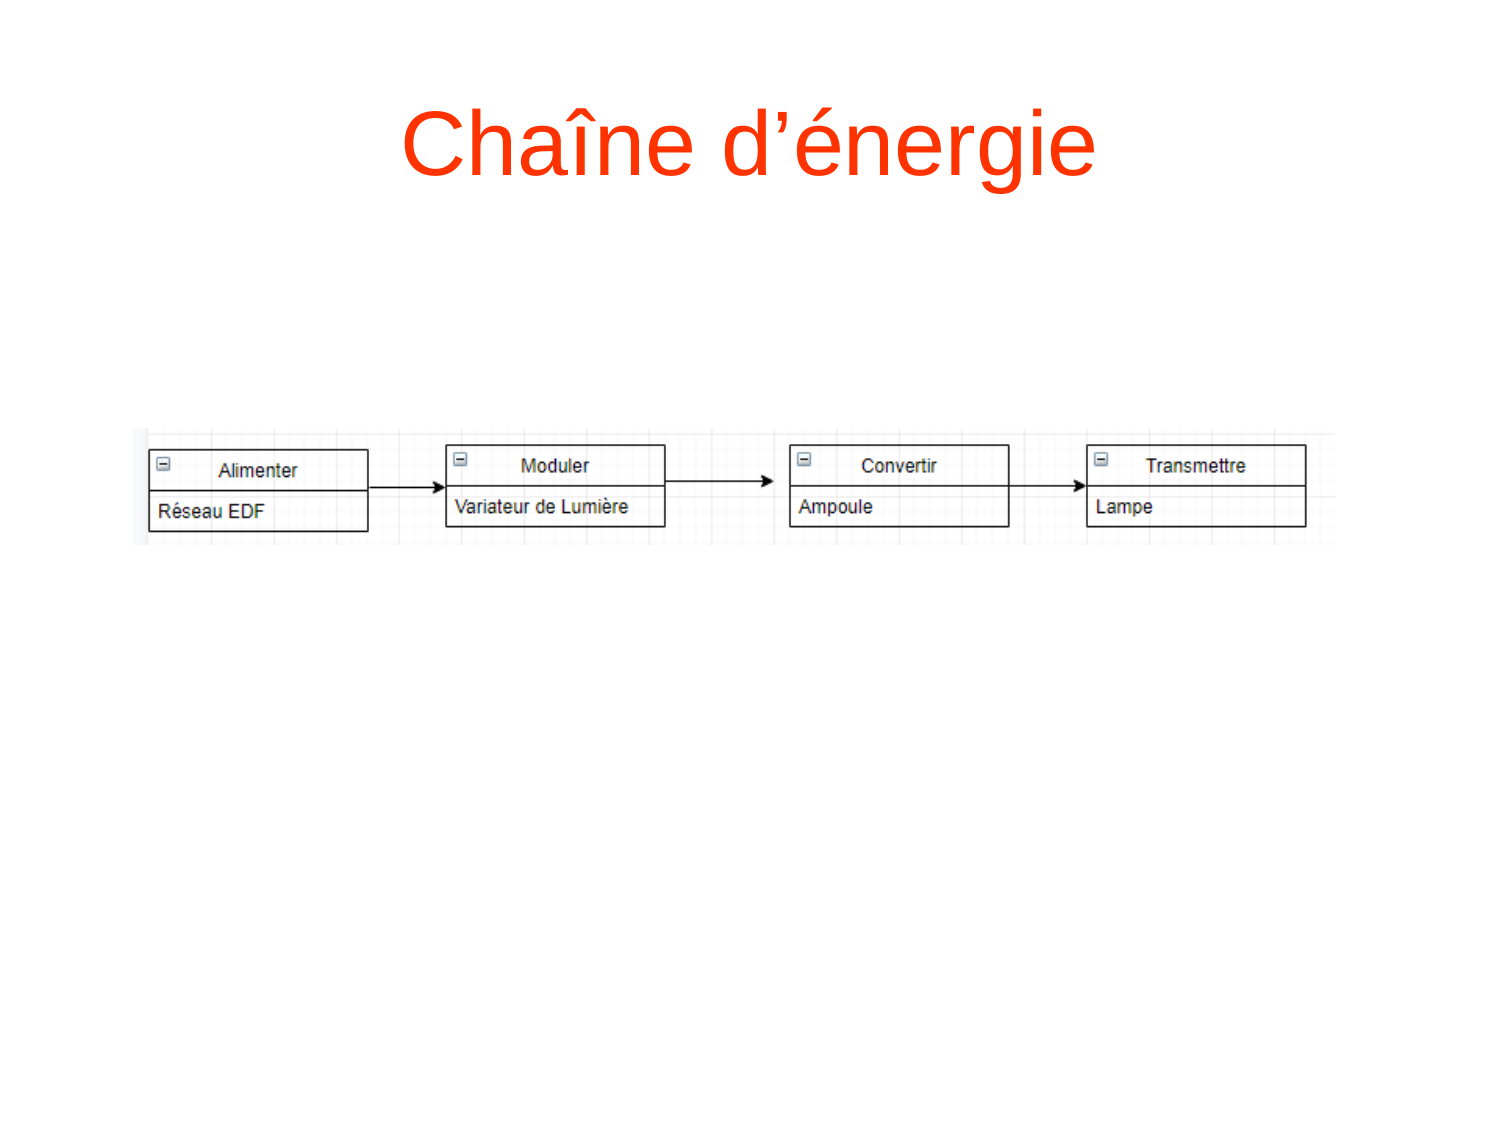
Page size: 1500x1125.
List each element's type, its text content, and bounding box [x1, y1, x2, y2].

picture [133, 283, 1335, 545]
title Chaîne d’énergie [75, 45, 1426, 233]
